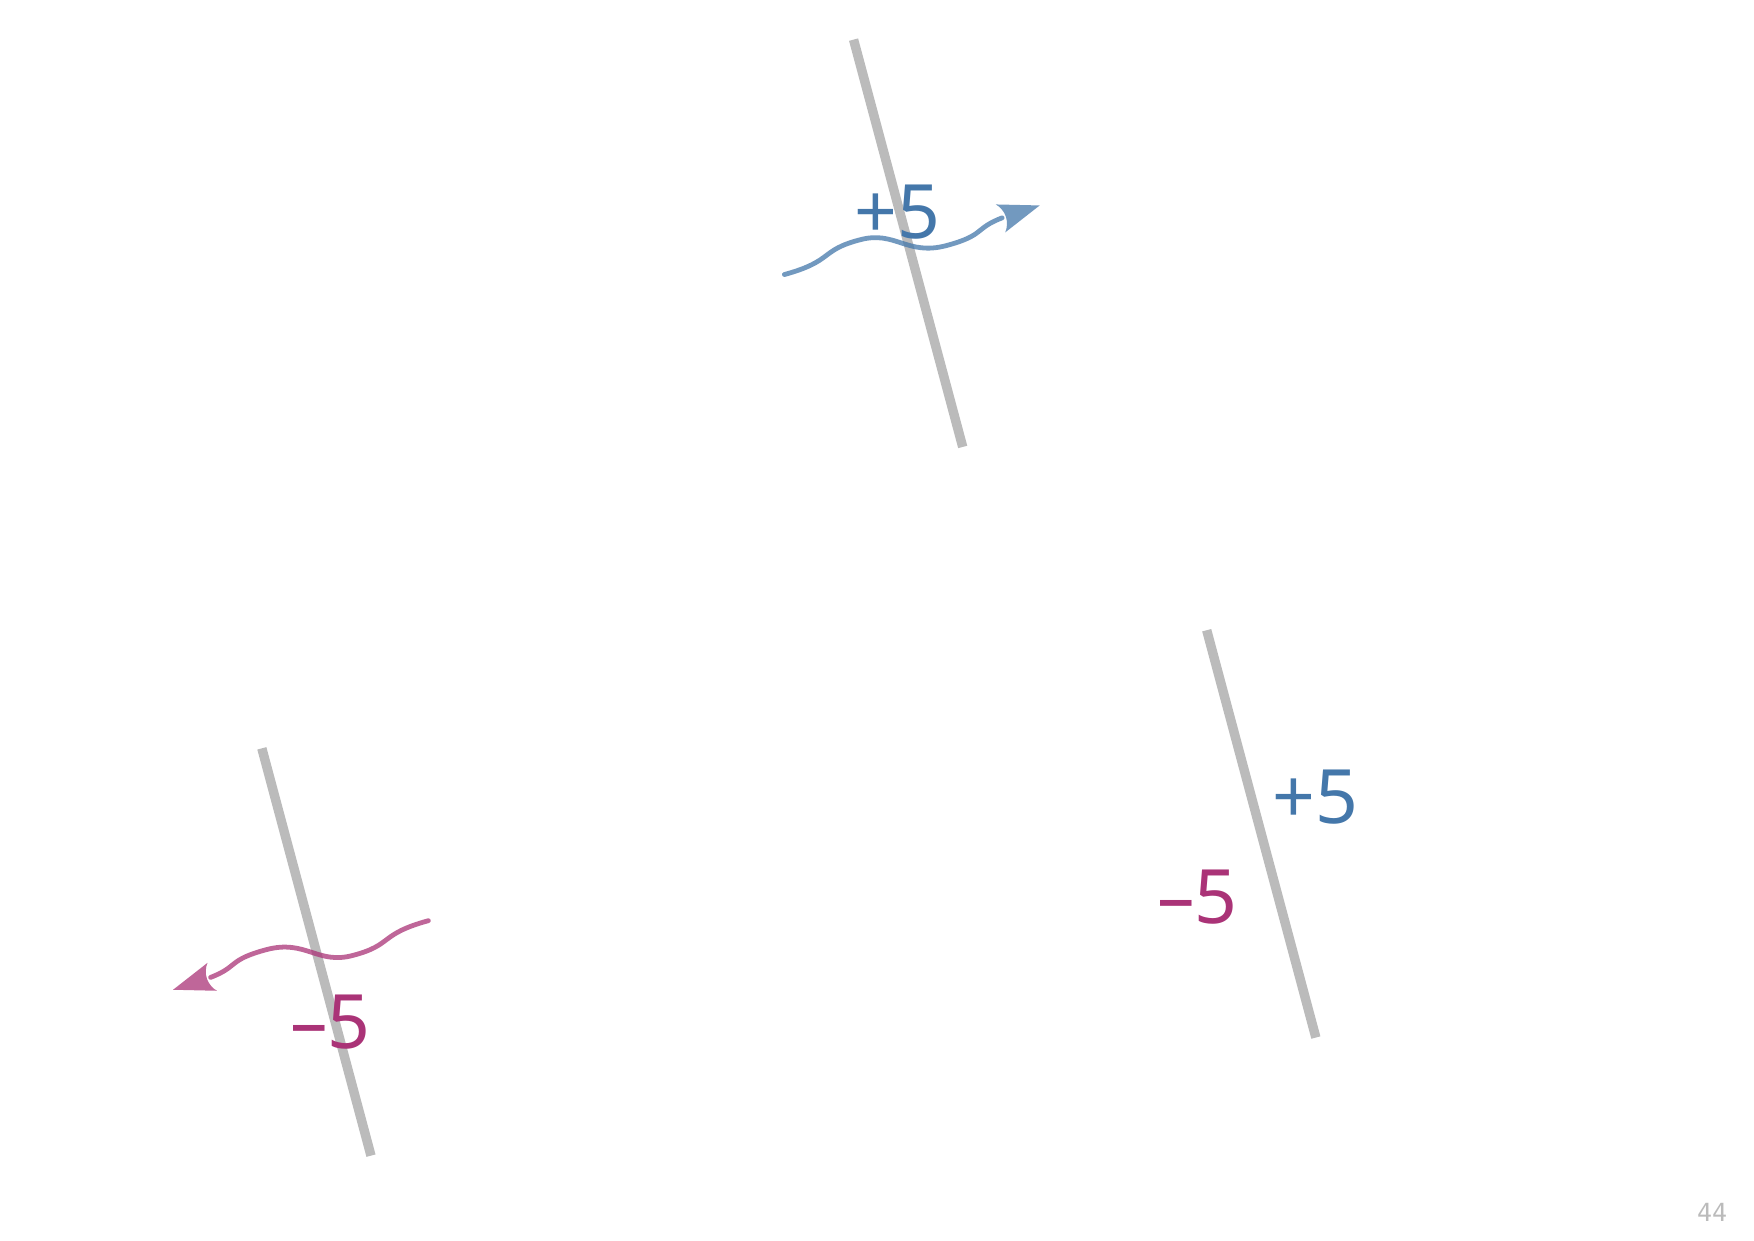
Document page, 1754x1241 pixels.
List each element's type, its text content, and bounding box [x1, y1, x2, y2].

text_box +5 [840, 151, 953, 241]
text_box –5 [1142, 835, 1248, 926]
text_box –5 [275, 960, 381, 1051]
text_box +5 [1258, 735, 1371, 826]
